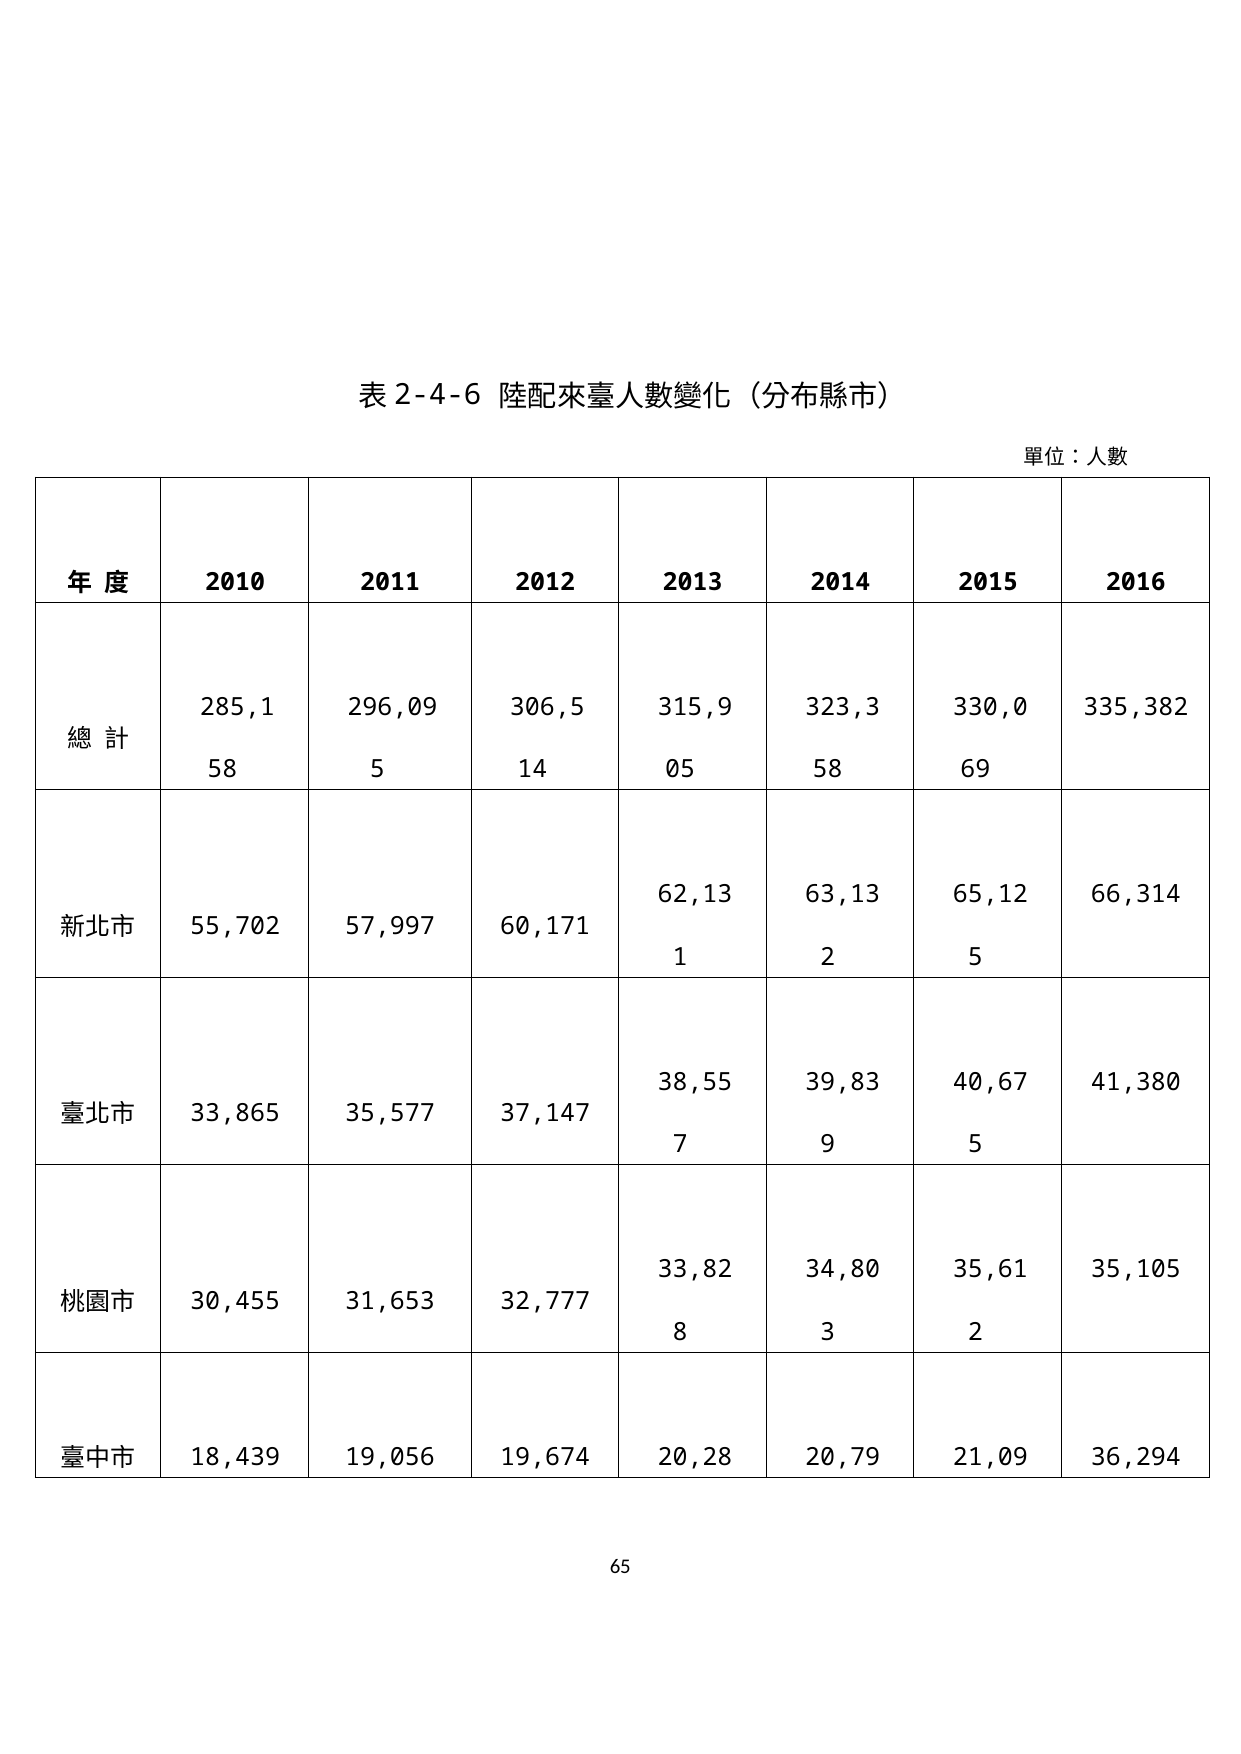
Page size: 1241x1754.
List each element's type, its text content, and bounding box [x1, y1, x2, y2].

table_cell 總 計 [36, 603, 160, 789]
table_cell 38,557 [619, 978, 766, 1164]
table_cell 35,612 [914, 1165, 1061, 1352]
table_cell 315,905 [619, 603, 766, 789]
table_cell 37,147 [472, 978, 618, 1164]
table_cell 31,653 [309, 1165, 471, 1352]
table_cell 35,105 [1062, 1165, 1209, 1352]
table_cell 57,997 [309, 790, 471, 977]
table_cell 323,358 [767, 603, 913, 789]
table_header 2016 [1062, 478, 1209, 602]
table_cell 33,865 [161, 978, 308, 1164]
table_cell 40,675 [914, 978, 1061, 1164]
table_cell 55,702 [161, 790, 308, 977]
table_cell 20,79 [767, 1353, 913, 1477]
table_header 2012 [472, 478, 618, 602]
table_cell 新北市 [36, 790, 160, 977]
table_cell 30,455 [161, 1165, 308, 1352]
table_cell 60,171 [472, 790, 618, 977]
text 表2-4-6 陸配來臺人數變化（分布縣市） [187, 352, 1078, 414]
table_cell 臺北市 [36, 978, 160, 1164]
table_cell 33,828 [619, 1165, 766, 1352]
table_cell 36,294 [1062, 1353, 1209, 1477]
table_cell 19,674 [472, 1353, 618, 1477]
table_header 2011 [309, 478, 471, 602]
table_cell 63,132 [767, 790, 913, 977]
table_cell 18,439 [161, 1353, 308, 1477]
table_header 2015 [914, 478, 1061, 602]
table_header 2014 [767, 478, 913, 602]
table_cell 335,382 [1062, 603, 1209, 789]
table_cell 62,131 [619, 790, 766, 977]
table_cell 65,125 [914, 790, 1061, 977]
text 單位：人數 [187, 414, 1128, 477]
table_cell 桃園市 [36, 1165, 160, 1352]
table_header 2010 [161, 478, 308, 602]
table_header 2013 [619, 478, 766, 602]
table_header 年 度 [36, 478, 160, 602]
table_cell 34,803 [767, 1165, 913, 1352]
table_cell 32,777 [472, 1165, 618, 1352]
table_cell 296,095 [309, 603, 471, 789]
table_cell 330,069 [914, 603, 1061, 789]
table_cell 20,28 [619, 1353, 766, 1477]
table_cell 19,056 [309, 1353, 471, 1477]
table_cell 41,380 [1062, 978, 1209, 1164]
table_cell 39,839 [767, 978, 913, 1164]
table_cell 臺中市 [36, 1353, 160, 1477]
table_cell 66,314 [1062, 790, 1209, 977]
table_cell 21,09 [914, 1353, 1061, 1477]
table_cell 35,577 [309, 978, 471, 1164]
table_cell 306,514 [472, 603, 618, 789]
table_cell 285,158 [161, 603, 308, 789]
